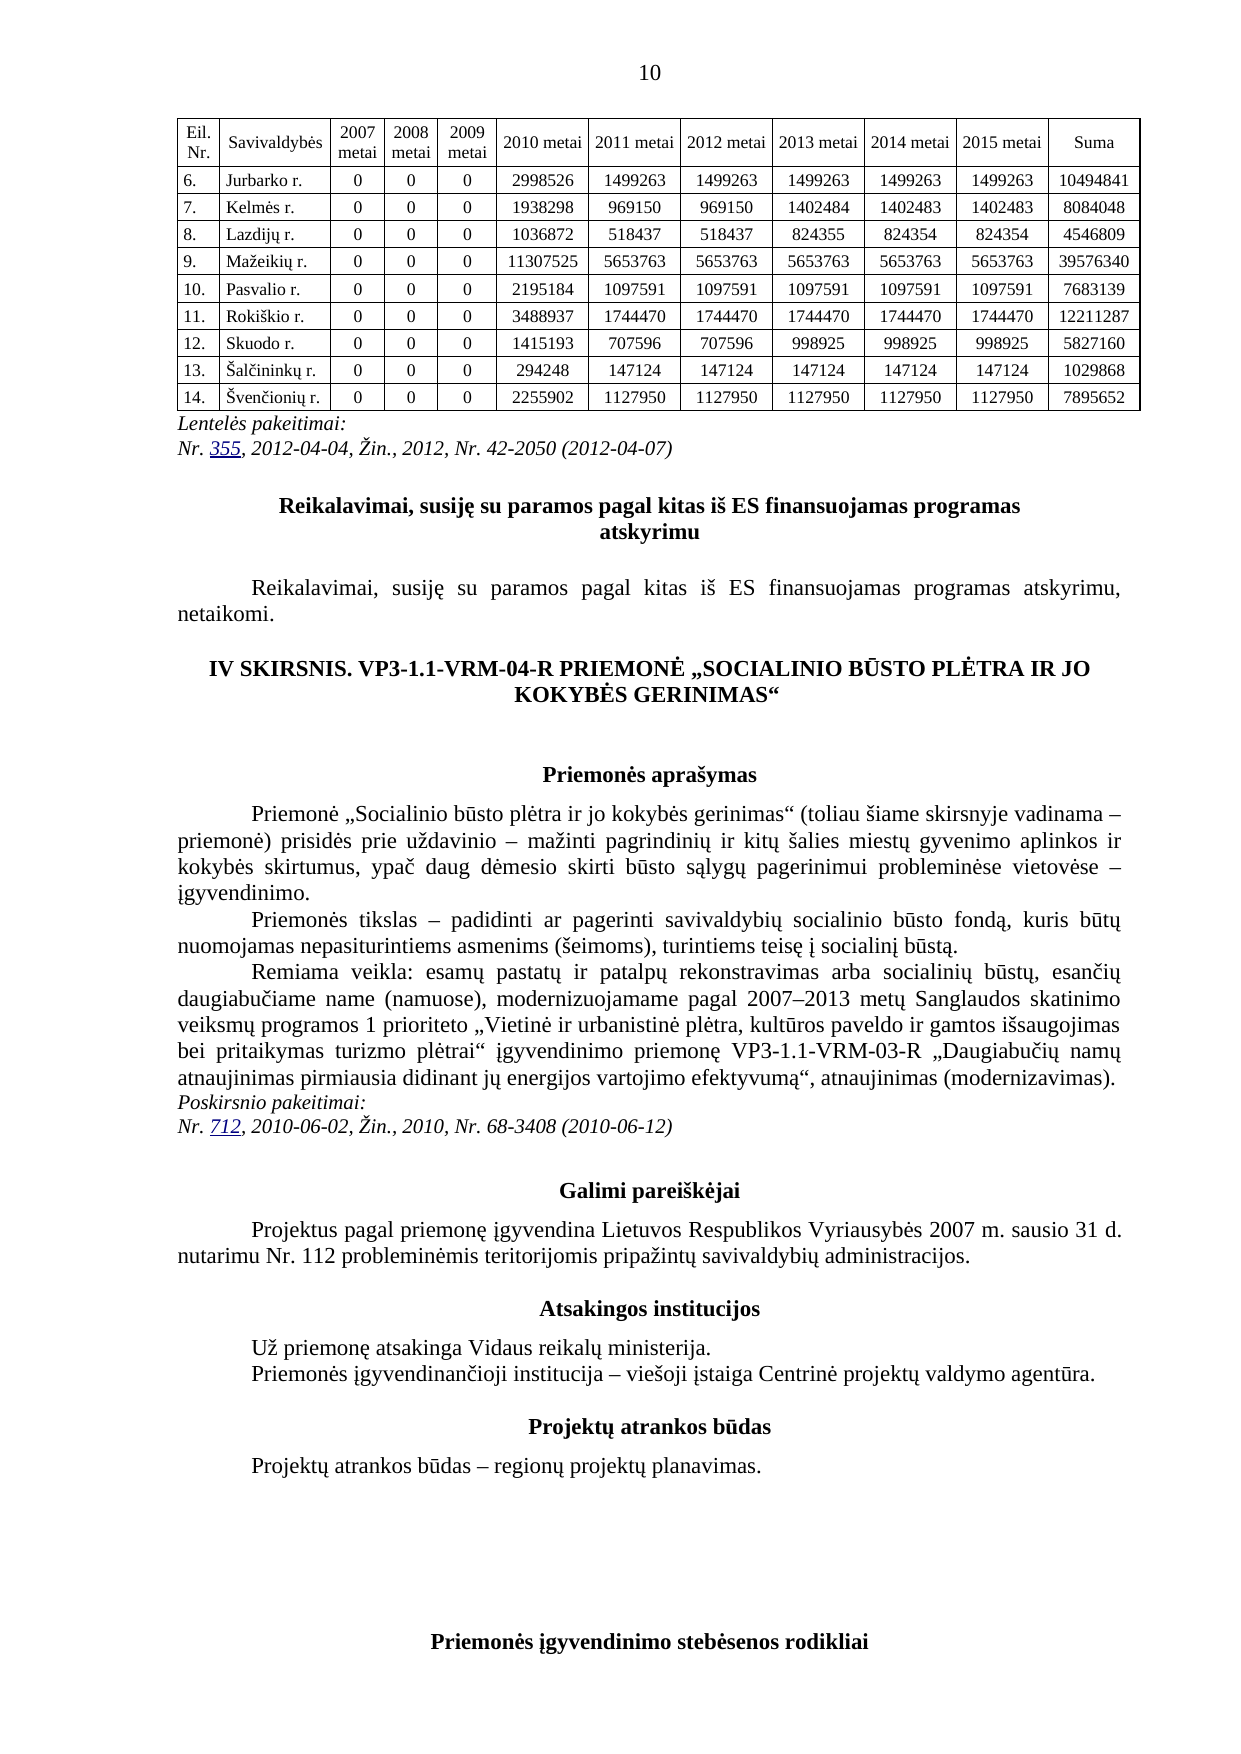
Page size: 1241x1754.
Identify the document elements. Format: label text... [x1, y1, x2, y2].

table_cell 5653763 [681, 248, 772, 274]
table_cell 0 [438, 384, 496, 410]
table_cell 0 [385, 275, 437, 302]
table_cell 707596 [681, 330, 772, 356]
table_cell 1499263 [865, 167, 956, 193]
table_cell 1402483 [865, 194, 956, 220]
text IV SKIRSNIS. VP3-1.1-VRM-04-R PRIEMONĖ „SOCIALINIO BŪSTO PLĖTRA IR JO KOKYBĖS GERINIMAS“ [177, 655, 1122, 708]
table_cell 0 [331, 357, 384, 383]
table_cell 0 [385, 167, 437, 193]
table_cell Pasvalio r. [220, 275, 330, 302]
table_cell Rokiškio r. [220, 303, 330, 329]
table_cell 5653763 [773, 248, 864, 274]
text Priemonės aprašymas [177, 761, 1122, 788]
table_cell 1127950 [681, 384, 772, 410]
table_cell 11307525 [497, 248, 588, 274]
text Galimi pareiškėjai [177, 1177, 1122, 1203]
text Reikalavimai, susiję su paramos pagal kitas iš ES finansuojamas programas atskyrimu, netaikomi. [177, 573, 1122, 626]
table_cell 7895652 [1049, 384, 1139, 410]
table_cell 518437 [589, 221, 680, 247]
table_cell 1499263 [773, 167, 864, 193]
table_cell 1744470 [681, 303, 772, 329]
table_cell 1097591 [589, 275, 680, 302]
text Reikalavimai, susiję su paramos pagal kitas iš ES finansuojamas programas atskyrimu [177, 492, 1122, 545]
text Poskirsnio pakeitimai: [177, 1090, 1122, 1114]
table_cell 1402483 [957, 194, 1048, 220]
table_cell 8. [178, 221, 219, 247]
table_cell 0 [438, 221, 496, 247]
table_cell 0 [385, 384, 437, 410]
table_header Eil. Nr. [178, 119, 219, 166]
table_header 2010 metai [497, 119, 588, 166]
table_cell 0 [438, 194, 496, 220]
table_cell 0 [438, 357, 496, 383]
table_cell 1029868 [1049, 357, 1139, 383]
table_cell 1036872 [497, 221, 588, 247]
table_cell 9. [178, 248, 219, 274]
table_cell 147124 [589, 357, 680, 383]
table_cell Mažeikių r. [220, 248, 330, 274]
table_cell Šalčininkų r. [220, 357, 330, 383]
table_cell 1744470 [589, 303, 680, 329]
table_cell 0 [331, 384, 384, 410]
table_cell 0 [331, 194, 384, 220]
table_cell 5653763 [589, 248, 680, 274]
table_cell 707596 [589, 330, 680, 356]
table_header 2009 metai [438, 119, 496, 166]
table_cell Skuodo r. [220, 330, 330, 356]
table_cell 998925 [957, 330, 1048, 356]
table_cell 0 [438, 330, 496, 356]
text Priemonės įgyvendinimo stebėsenos rodikliai [177, 1628, 1122, 1655]
table_cell 147124 [957, 357, 1048, 383]
table_cell 4546809 [1049, 221, 1139, 247]
table_cell 1499263 [589, 167, 680, 193]
text Remiama veikla: esamų pastatų ir patalpų rekonstravimas arba socialinių būstų, esančių daugiabučiame name (namuose), modernizuojamame pagal 2007–2013 metų Sanglaudos skatinimo veiksmų programos 1 prioriteto „Vietinė ir urbanistinė plėtra, kultūros paveldo ir gamtos išsaugojimas bei pritaikymas turizmo plėtrai“ įgyvendinimo priemonę VP3-1.1-VRM-03-R „Daugiabučių namų atnaujinimas pirmiausia didinant jų energijos vartojimo efektyvumą“, atnaujinimas (modernizavimas). [177, 958, 1122, 1090]
table_cell 1499263 [681, 167, 772, 193]
table_cell 1127950 [589, 384, 680, 410]
table_cell 0 [331, 248, 384, 274]
table_cell 7683139 [1049, 275, 1139, 302]
table_cell 12. [178, 330, 219, 356]
table_cell 824354 [957, 221, 1048, 247]
table_cell 1499263 [957, 167, 1048, 193]
table_cell 998925 [865, 330, 956, 356]
table_cell 0 [385, 330, 437, 356]
table_cell 3488937 [497, 303, 588, 329]
text Nr. 712, 2010-06-02, Žin., 2010, Nr. 68-3408 (2010-06-12) [177, 1114, 1122, 1138]
table_header Suma [1049, 119, 1139, 166]
table_cell 5827160 [1049, 330, 1139, 356]
table_cell 147124 [865, 357, 956, 383]
table_cell 0 [385, 357, 437, 383]
table_cell 1402484 [773, 194, 864, 220]
table_cell 39576340 [1049, 248, 1139, 274]
table_header Savival­dybės [220, 119, 330, 166]
table_cell 824354 [865, 221, 956, 247]
table_cell 0 [438, 275, 496, 302]
table_cell 1097591 [865, 275, 956, 302]
table_cell 1744470 [773, 303, 864, 329]
table_cell 824355 [773, 221, 864, 247]
table_header 2013 metai [773, 119, 864, 166]
table_cell 5653763 [865, 248, 956, 274]
table_cell 1097591 [957, 275, 1048, 302]
table_cell 5653763 [957, 248, 1048, 274]
table_header 2014 metai [865, 119, 956, 166]
table_cell 0 [385, 248, 437, 274]
table_cell 0 [331, 221, 384, 247]
table_cell 147124 [773, 357, 864, 383]
table_cell 1127950 [773, 384, 864, 410]
table_cell 10494841 [1049, 167, 1139, 193]
table_header 2012 metai [681, 119, 772, 166]
table_header 2008 metai [385, 119, 437, 166]
text Priemonė „Socialinio būsto plėtra ir jo kokybės gerinimas“ (toliau šiame skirsnyje vadinama – priemonė) prisidės prie uždavinio – mažinti pagrindinių ir kitų šalies miestų gyvenimo aplinkos ir kokybės skirtumus, ypač daug dėmesio skirti būsto sąlygų pagerinimui probleminėse vietovėse – įgyvendinimo. [177, 800, 1122, 906]
table_cell 0 [331, 330, 384, 356]
table_cell 2195184 [497, 275, 588, 302]
text Projektų atrankos būdas [177, 1413, 1122, 1439]
table_cell 0 [438, 248, 496, 274]
table_cell 0 [385, 221, 437, 247]
text Atsakingos institucijos [177, 1295, 1122, 1321]
table_header 2011 metai [589, 119, 680, 166]
text Projektų atrankos būdas – regionų projektų planavimas. [177, 1452, 1122, 1478]
text Projektus pagal priemonę įgyvendina Lietuvos Respublikos Vyriausybės 2007 m. sausio 31 d. nutarimu Nr. 112 probleminėmis teritorijomis pripažintų savivaldybių administracijos. [177, 1216, 1122, 1269]
table_cell 1127950 [865, 384, 956, 410]
table_cell 7. [178, 194, 219, 220]
table_cell 0 [385, 303, 437, 329]
table_cell Kelmės r. [220, 194, 330, 220]
table_cell Jurbarko r. [220, 167, 330, 193]
table_cell 2255902 [497, 384, 588, 410]
table_cell 14. [178, 384, 219, 410]
table_cell 969150 [681, 194, 772, 220]
text Priemonės įgyvendinančioji institucija – viešoji įstaiga Centrinė projektų valdymo agentūra. [177, 1360, 1122, 1387]
table_header 2007 metai [331, 119, 384, 166]
table_cell 998925 [773, 330, 864, 356]
table_cell 8084048 [1049, 194, 1139, 220]
table_cell 13. [178, 357, 219, 383]
table_cell 0 [438, 303, 496, 329]
table_header 2015 metai [957, 119, 1048, 166]
text Priemonės tikslas – padidinti ar pagerinti savivaldybių socialinio būsto fondą, kuris būtų nuomojamas nepasiturintiems asmenims (šeimoms), turintiems teisę į socialinį būstą. [177, 906, 1122, 958]
table_cell 1744470 [865, 303, 956, 329]
table_cell 10. [178, 275, 219, 302]
text Už priemonę atsakinga Vidaus reikalų ministerija. [177, 1334, 1122, 1360]
table_cell 0 [331, 167, 384, 193]
table_cell Švenčionių r. [220, 384, 330, 410]
table_cell 147124 [681, 357, 772, 383]
table_cell 1415193 [497, 330, 588, 356]
table_cell 1744470 [957, 303, 1048, 329]
text Nr. 355, 2012-04-04, Žin., 2012, Nr. 42-2050 (2012-04-07) [177, 435, 1122, 459]
table_cell 518437 [681, 221, 772, 247]
table_cell 969150 [589, 194, 680, 220]
table_cell 0 [331, 303, 384, 329]
table_cell 1097591 [681, 275, 772, 302]
text Lentelės pakeitimai: [177, 411, 1122, 435]
table_cell 0 [331, 275, 384, 302]
table_cell 2998526 [497, 167, 588, 193]
table_cell 6. [178, 167, 219, 193]
table_cell 0 [438, 167, 496, 193]
table_cell 1938298 [497, 194, 588, 220]
table_cell 12211287 [1049, 303, 1139, 329]
table_cell 0 [385, 194, 437, 220]
table_cell Lazdijų r. [220, 221, 330, 247]
table_cell 1097591 [773, 275, 864, 302]
table_cell 294248 [497, 357, 588, 383]
table_cell 11. [178, 303, 219, 329]
table_cell 1127950 [957, 384, 1048, 410]
